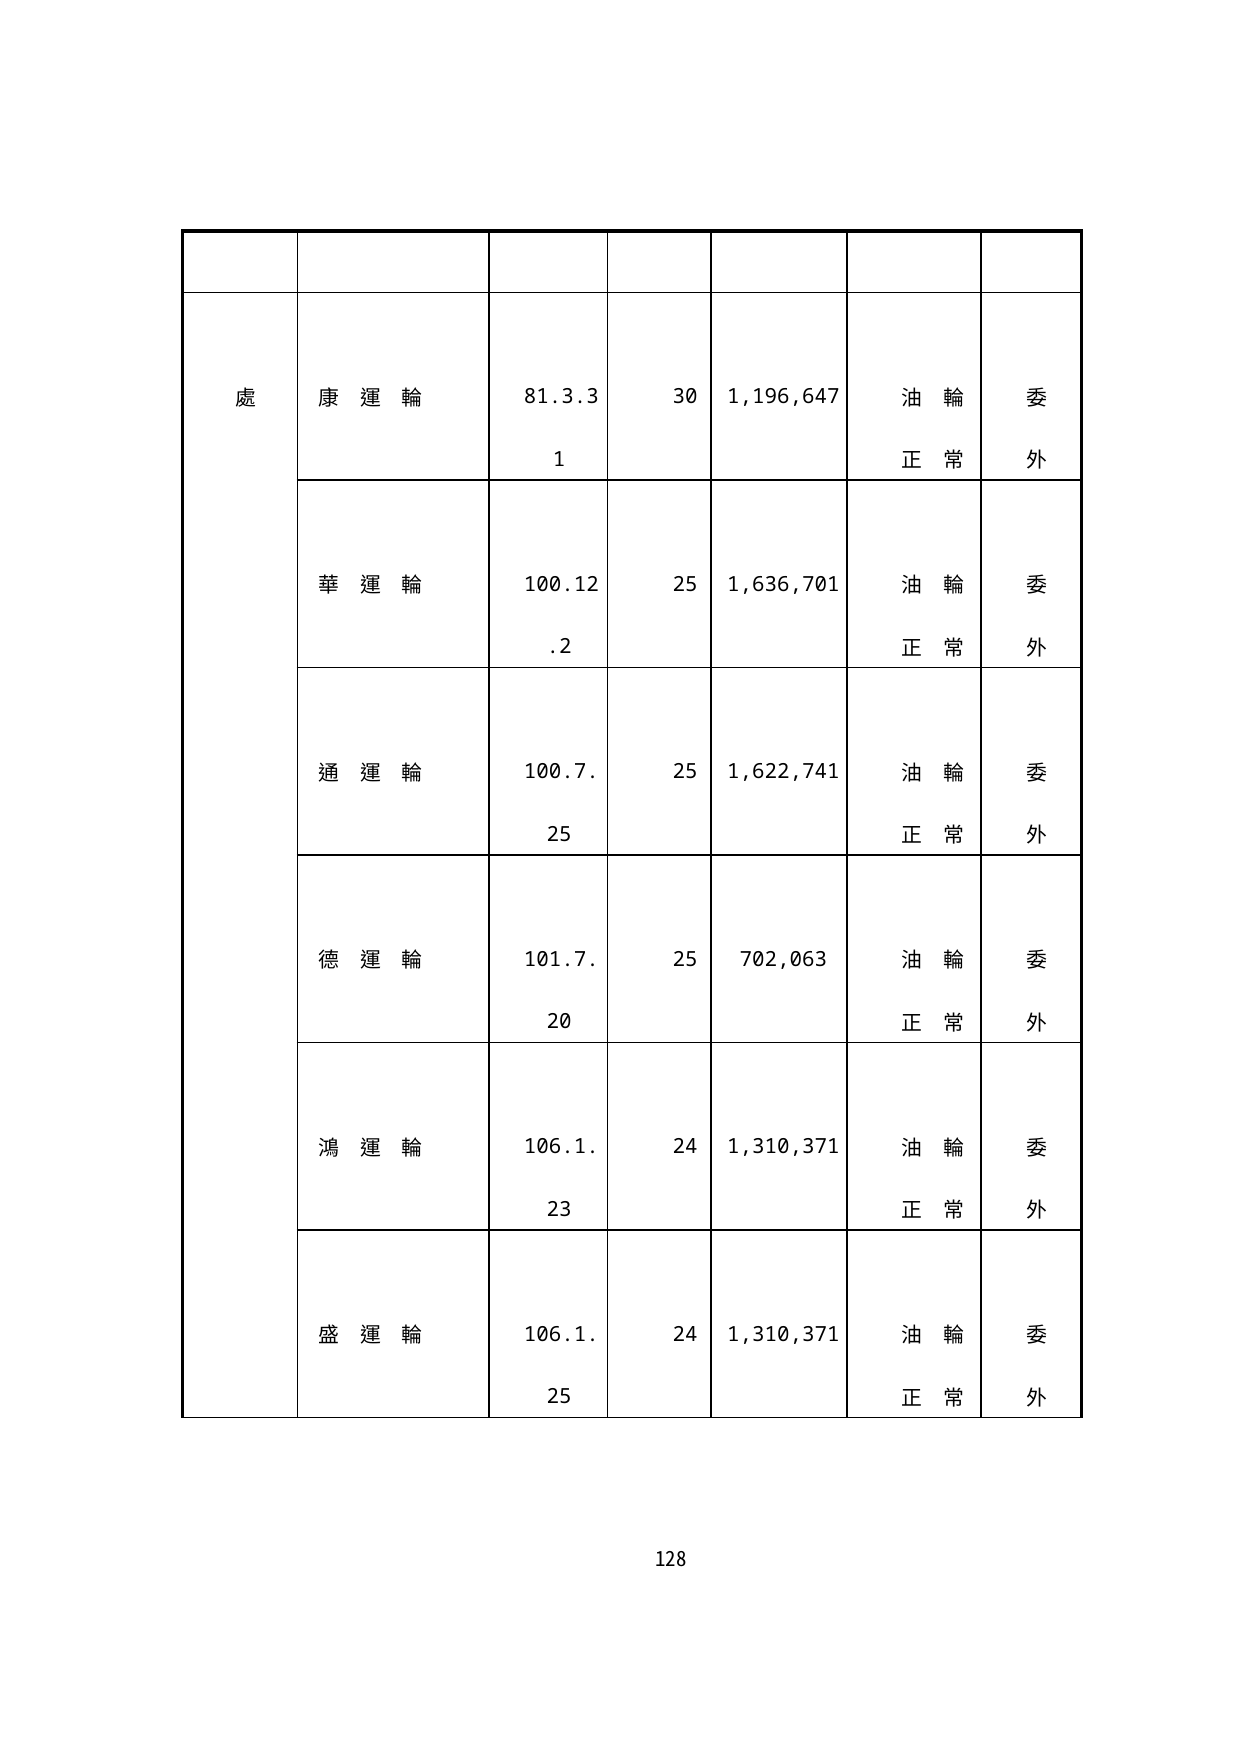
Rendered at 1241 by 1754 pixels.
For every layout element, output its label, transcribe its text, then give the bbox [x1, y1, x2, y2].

table_cell 德運輪 [298, 856, 488, 1042]
table_cell 25 [608, 481, 710, 667]
table_header [490, 233, 607, 292]
table_cell 華運輪 [298, 481, 488, 667]
table_cell 100.7.25 [490, 668, 607, 854]
table_cell 鴻運輪 [298, 1043, 488, 1229]
table_cell 1,196,647 [712, 293, 846, 479]
table_cell 油輪 正常 [848, 856, 980, 1042]
table_cell 委外 [982, 293, 1080, 479]
table_cell 25 [608, 856, 710, 1042]
table_cell 101.7.20 [490, 856, 607, 1042]
table_cell 1,310,371 [712, 1231, 846, 1417]
table_cell 702,063 [712, 856, 846, 1042]
table_cell 油輪 正常 [848, 293, 980, 479]
table_header [848, 233, 980, 292]
table_cell 康運輪 [298, 293, 488, 479]
table_cell 106.1.25 [490, 1231, 607, 1417]
table_cell 25 [608, 668, 710, 854]
table_cell 油輪 正常 [848, 1043, 980, 1229]
table_cell 油輪 正常 [848, 481, 980, 667]
table_cell 24 [608, 1231, 710, 1417]
table_cell 1,622,741 [712, 668, 846, 854]
table_cell 油輪 正常 [848, 1231, 980, 1417]
table_header [712, 233, 846, 292]
table_cell 100.12.2 [490, 481, 607, 667]
table_cell 1,310,371 [712, 1043, 846, 1229]
table_cell 1,636,701 [712, 481, 846, 667]
table_header [184, 233, 297, 292]
table_header [982, 233, 1080, 292]
table_cell 處 [184, 293, 297, 1417]
table_cell 24 [608, 1043, 710, 1229]
table_cell 30 [608, 293, 710, 479]
table_cell 81.3.31 [490, 293, 607, 479]
table_cell 油輪 正常 [848, 668, 980, 854]
table_header [608, 233, 710, 292]
table_cell 委外 [982, 668, 1080, 854]
table_cell 106.1.23 [490, 1043, 607, 1229]
table_cell 委外 [982, 1231, 1080, 1417]
table_header [298, 233, 488, 292]
table_cell 委外 [982, 1043, 1080, 1229]
table_cell 委外 [982, 481, 1080, 667]
table_cell 盛運輪 [298, 1231, 488, 1417]
table_cell 委外 [982, 856, 1080, 1042]
table_cell 通運輪 [298, 668, 488, 854]
